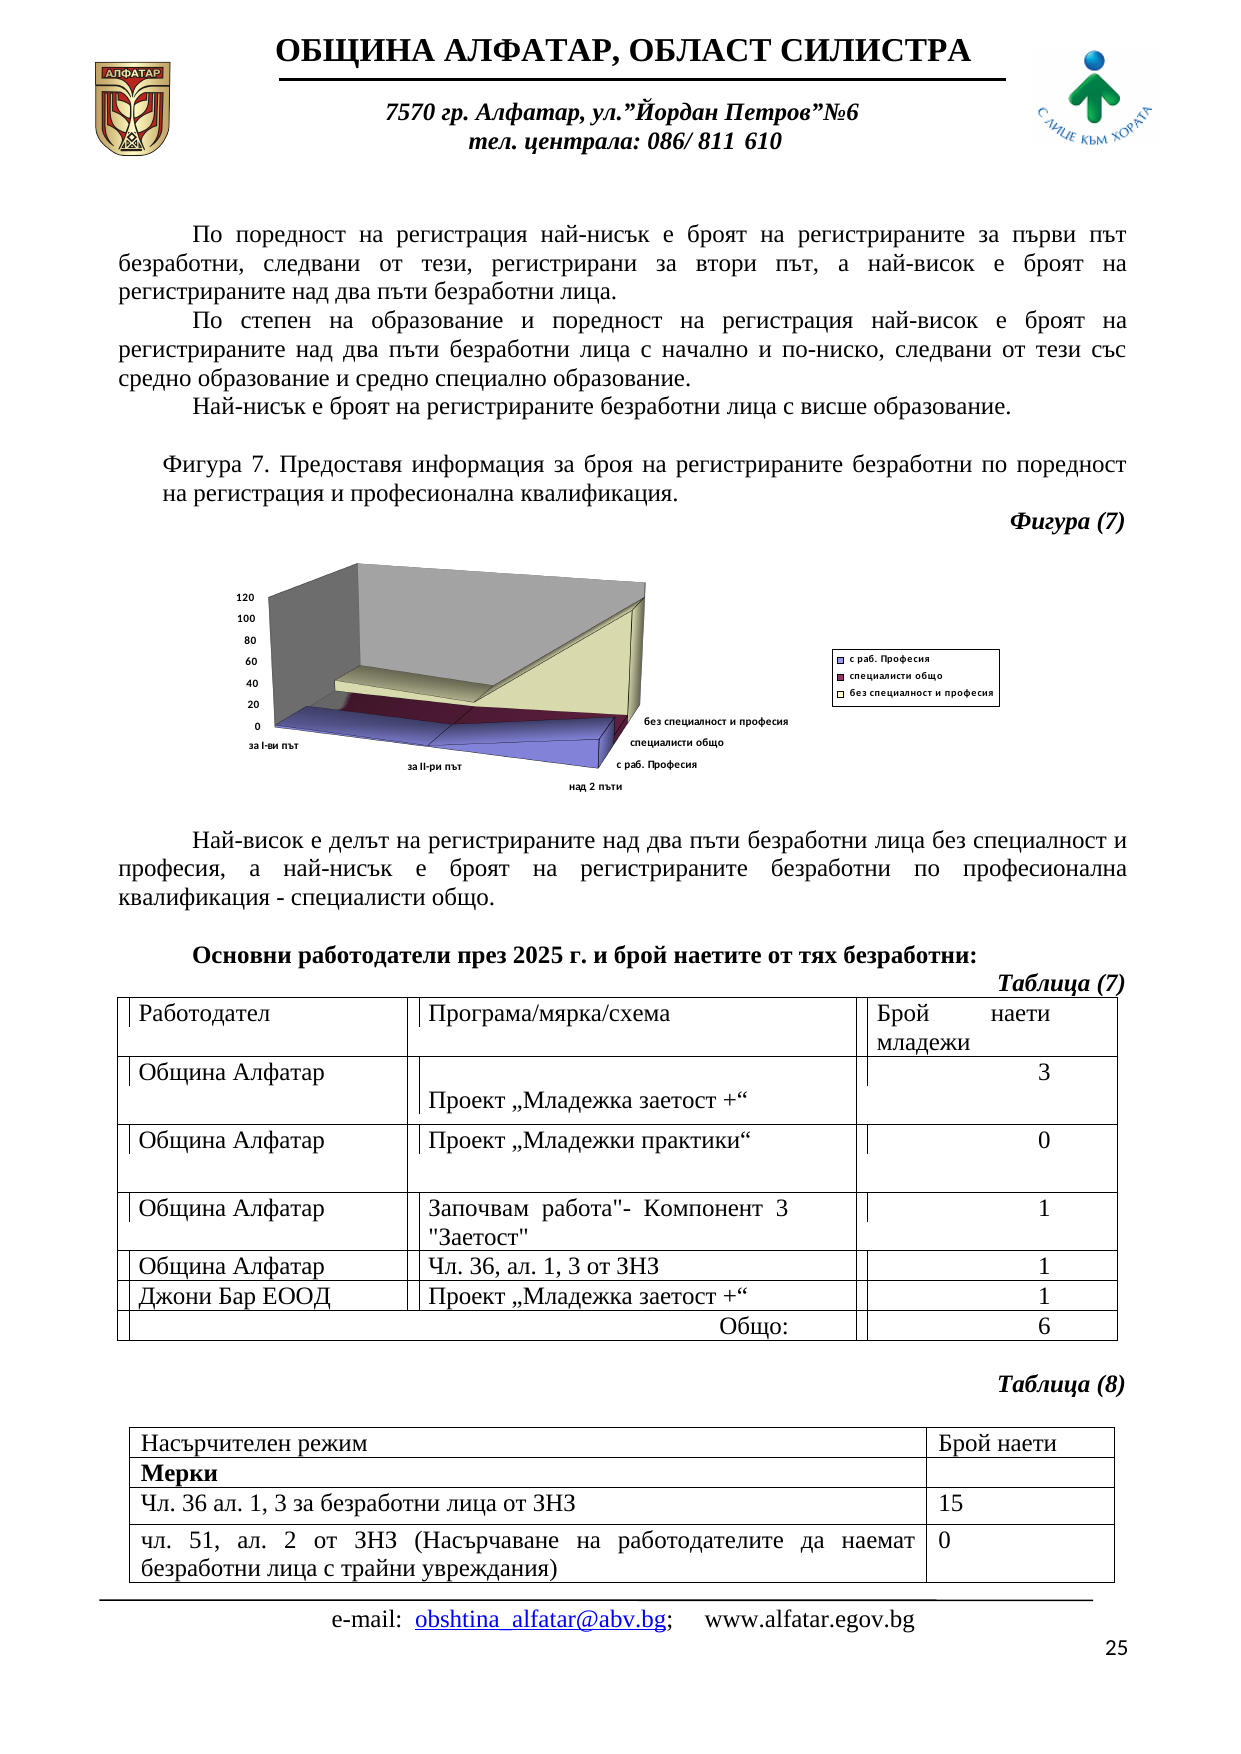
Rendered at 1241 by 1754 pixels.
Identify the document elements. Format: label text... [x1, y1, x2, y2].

table_cell [857, 1311, 867, 1340]
table_header Брой наети младежи [868, 998, 1117, 1056]
table_cell [857, 1251, 867, 1280]
table_cell [927, 1458, 1114, 1487]
table_cell 1 [868, 1281, 1117, 1310]
table_cell Общо: [130, 1311, 856, 1340]
text Фигура 7. Предоставя информация за броя на регистрираните безработни по поредност на регистрация и професионална квалификация. [162, 449, 1128, 506]
table_cell Мерки [130, 1458, 926, 1487]
table_cell 15 [927, 1488, 1114, 1524]
table_cell Чл. 36 ал. 1, 3 за безработни лица от ЗНЗ [130, 1488, 926, 1524]
table_cell Община Алфатар [118, 1193, 407, 1250]
table_cell [118, 1311, 129, 1340]
table_cell Проект „Младежки практики“ [408, 1125, 856, 1192]
table_cell Джони Бар ЕООД [130, 1281, 407, 1310]
table_cell Община Алфатар [118, 1057, 407, 1124]
table_cell 1 [857, 1193, 1117, 1250]
table_cell Проект „Младежка заетост +“ [420, 1281, 856, 1310]
table_header Работодател [118, 998, 407, 1056]
text Таблица (7) [192, 968, 1128, 997]
text Фигура (7) [192, 506, 1128, 535]
table_cell [118, 1251, 129, 1280]
table_cell 6 [868, 1311, 1117, 1340]
table_cell [118, 1281, 129, 1310]
table_header Програма/мярка/схема [408, 998, 856, 1056]
table_cell чл. 51, ал. 2 от ЗНЗ (Насърчаване на работодателите да наемат безработни лица с трайни увреждания) [130, 1525, 926, 1582]
table_cell Община Алфатар [130, 1251, 407, 1280]
table_cell 0 [857, 1125, 1117, 1192]
table_cell Проект „Младежка заетост +“ [408, 1057, 856, 1124]
text Най-висок е делът на регистрираните над два пъти безработни лица без специалност и професия, а най-нисък е броят на регистрираните безработни по професионална квалификация - специалисти общо. [118, 825, 1128, 911]
table_cell 3 [857, 1057, 1117, 1124]
table_cell Започвам работа"- Компонент 3 "Заетост" [420, 1193, 856, 1250]
table_cell [857, 1281, 867, 1310]
table_cell 0 [927, 1525, 1114, 1582]
text Таблица (8) [192, 1369, 1128, 1398]
text Най-нисък е броят на регистрираните безработни лица с висше образование. [192, 391, 1128, 420]
table_cell 1 [868, 1251, 1117, 1280]
text Основни работодатели през 2025 г. и брой наетите от тях безработни: [118, 940, 1128, 968]
table_header Насърчителен режим [130, 1428, 926, 1457]
text По поредност на регистрация най-нисък е броят на регистрираните за първи път безработни, следвани от тези, регистрирани за втори път, а най-висок е броят на регистрираните над два пъти безработни лица. [118, 219, 1128, 305]
table_cell Чл. 36, ал. 1, 3 от ЗНЗ [420, 1251, 856, 1280]
table_cell Община Алфатар [118, 1125, 407, 1192]
text По степен на образование и поредност на регистрация най-висок е броят на регистрираните над два пъти безработни лица с начално и по-ниско, следвани от тези със средно образование и средно специално образование. [118, 305, 1128, 391]
table_header Брой наети [927, 1428, 1114, 1457]
table_header [857, 998, 867, 1056]
